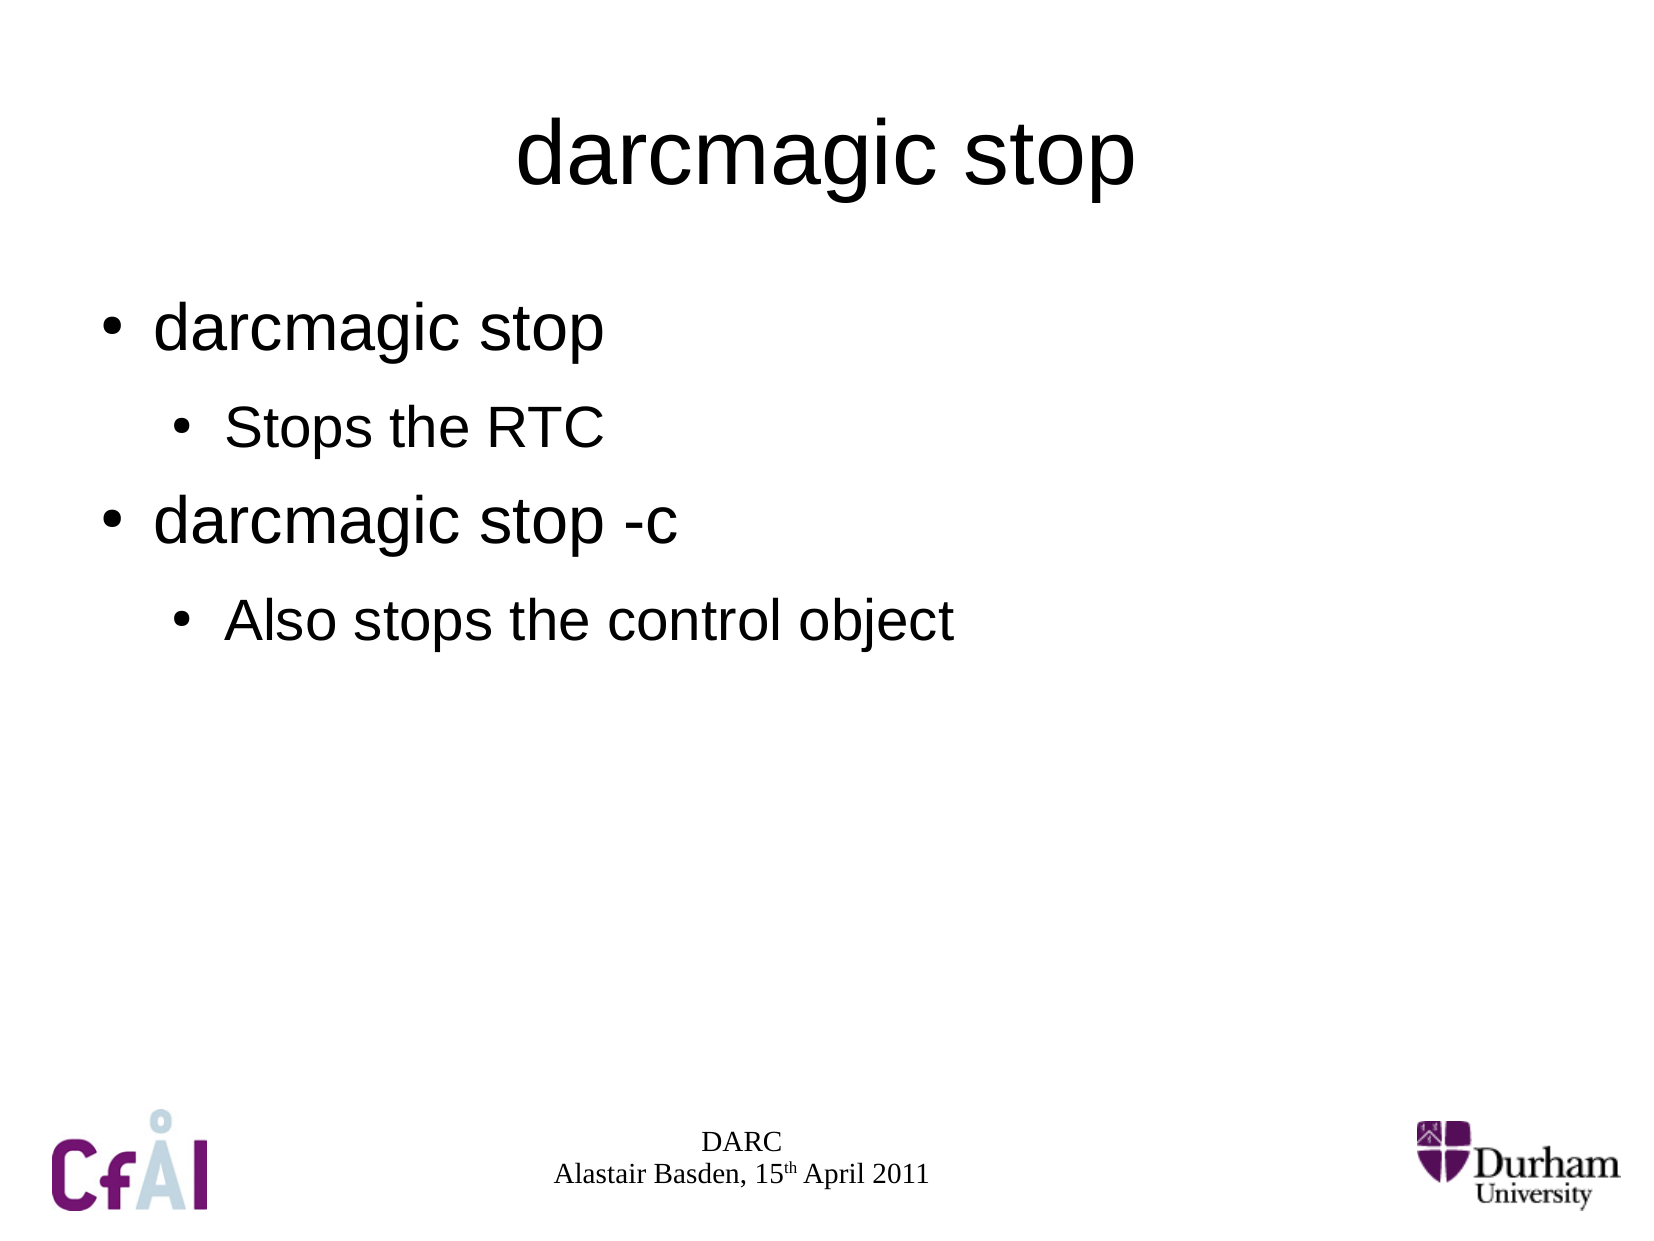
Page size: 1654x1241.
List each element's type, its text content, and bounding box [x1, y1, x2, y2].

picture [1417, 1121, 1621, 1211]
list darcmagic stop Stops the RTC darcmagic stop -c Also stops the control object [82, 290, 1571, 1109]
title darcmagic stop [82, 56, 1571, 250]
picture [52, 1109, 207, 1211]
